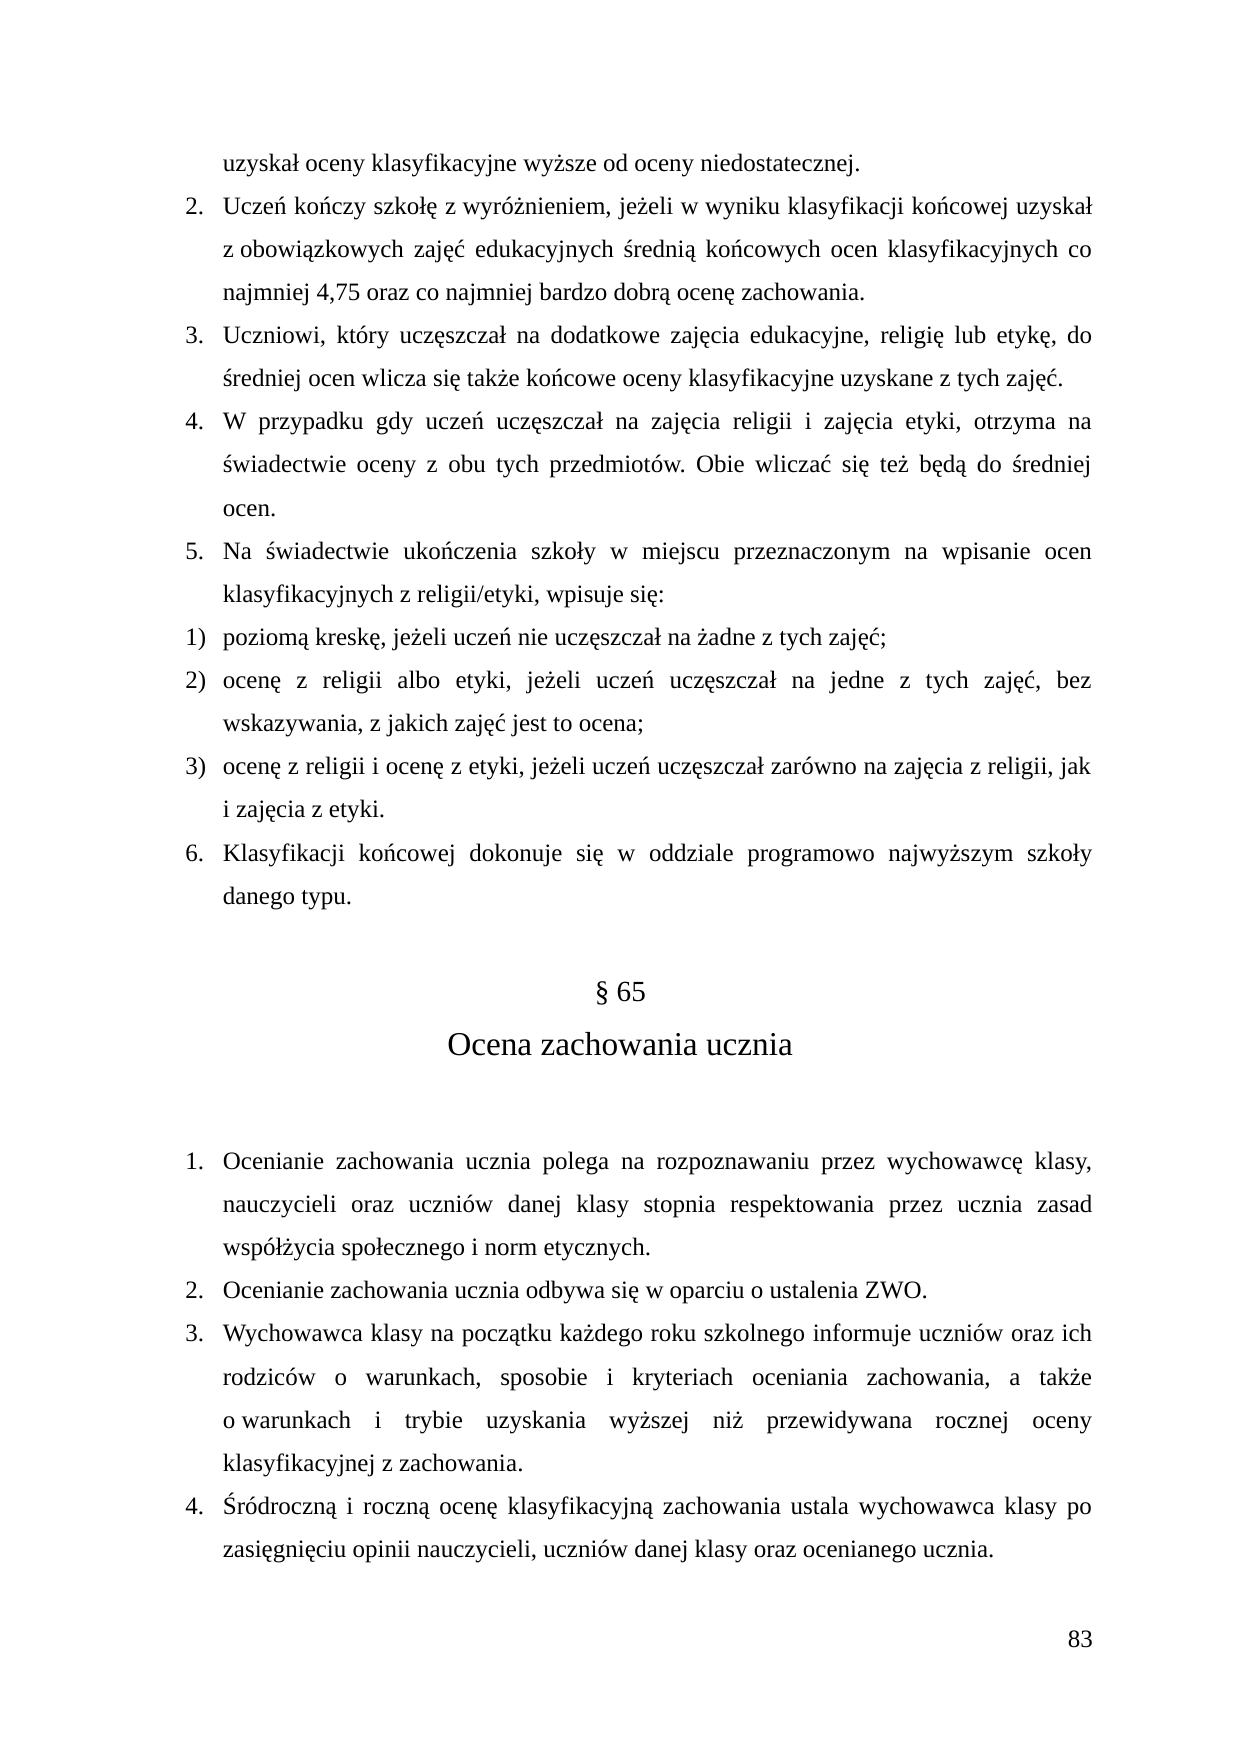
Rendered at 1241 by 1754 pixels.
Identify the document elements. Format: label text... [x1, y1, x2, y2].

list Na świadectwie ukończenia szkoły w miejscu przeznaczonym na wpisanie ocen klasyfikacyjnych z religii/etyki, wpisuje się: [185, 536, 1093, 608]
list ocenę z religii i ocenę z etyki, jeżeli uczeń uczęszczał zarówno na zajęcia z religii, jak i zajęcia z etyki. [185, 751, 1093, 823]
text § 65 [148, 974, 1093, 1008]
text Ocena zachowania ucznia [148, 1024, 1093, 1063]
list ocenę z religii albo etyki, jeżeli uczeń uczęszczał na jedne z tych zajęć, bez wskazywania, z jakich zajęć jest to ocena; [185, 665, 1093, 737]
list W przypadku gdy uczeń uczęszczał na zajęcia religii i zajęcia etyki, otrzyma na świadectwie oceny z obu tych przedmiotów. Obie wliczać się też będą do średniej ocen. [185, 406, 1093, 521]
list poziomą kreskę, jeżeli uczeń nie uczęszczał na żadne z tych zajęć; [185, 622, 1093, 651]
list Śródroczną i roczną ocenę klasyfikacyjną zachowania ustala wychowawca klasy po zasięgnięciu opinii nauczycieli, uczniów danej klasy oraz ocenianego ucznia. [185, 1491, 1093, 1563]
list Klasyfikacji końcowej dokonuje się w oddziale programowo najwyższym szkoły danego typu. [185, 838, 1093, 909]
list Uczniowi, który uczęszczał na dodatkowe zajęcia edukacyjne, religię lub etykę, do średniej ocen wlicza się także końcowe oceny klasyfikacyjne uzyskane z tych zajęć. [185, 320, 1093, 392]
text uzyskał oceny klasyfikacyjne wyższe od oceny niedostatecznej. [148, 148, 1093, 176]
list Wychowawca klasy na początku każdego roku szkolnego informuje uczniów oraz ich rodziców o warunkach, sposobie i kryteriach oceniania zachowania, a także o warunkach i trybie uzyskania wyższej niż przewidywana rocznej oceny klasyfikacyjnej z zachowania. [185, 1318, 1093, 1477]
list Ocenianie zachowania ucznia odbywa się w oparciu o ustalenia ZWO. [185, 1275, 1093, 1304]
list Uczeń kończy szkołę z wyróżnieniem, jeżeli w wyniku klasyfikacji końcowej uzyskał z obowiązkowych zajęć edukacyjnych średnią końcowych ocen klasyfikacyjnych co najmniej 4,75 oraz co najmniej bardzo dobrą ocenę zachowania. [185, 191, 1093, 306]
list Ocenianie zachowania ucznia polega na rozpoznawaniu przez wychowawcę klasy, nauczycieli oraz uczniów danej klasy stopnia respektowania przez ucznia zasad współżycia społecznego i norm etycznych. [185, 1146, 1093, 1261]
